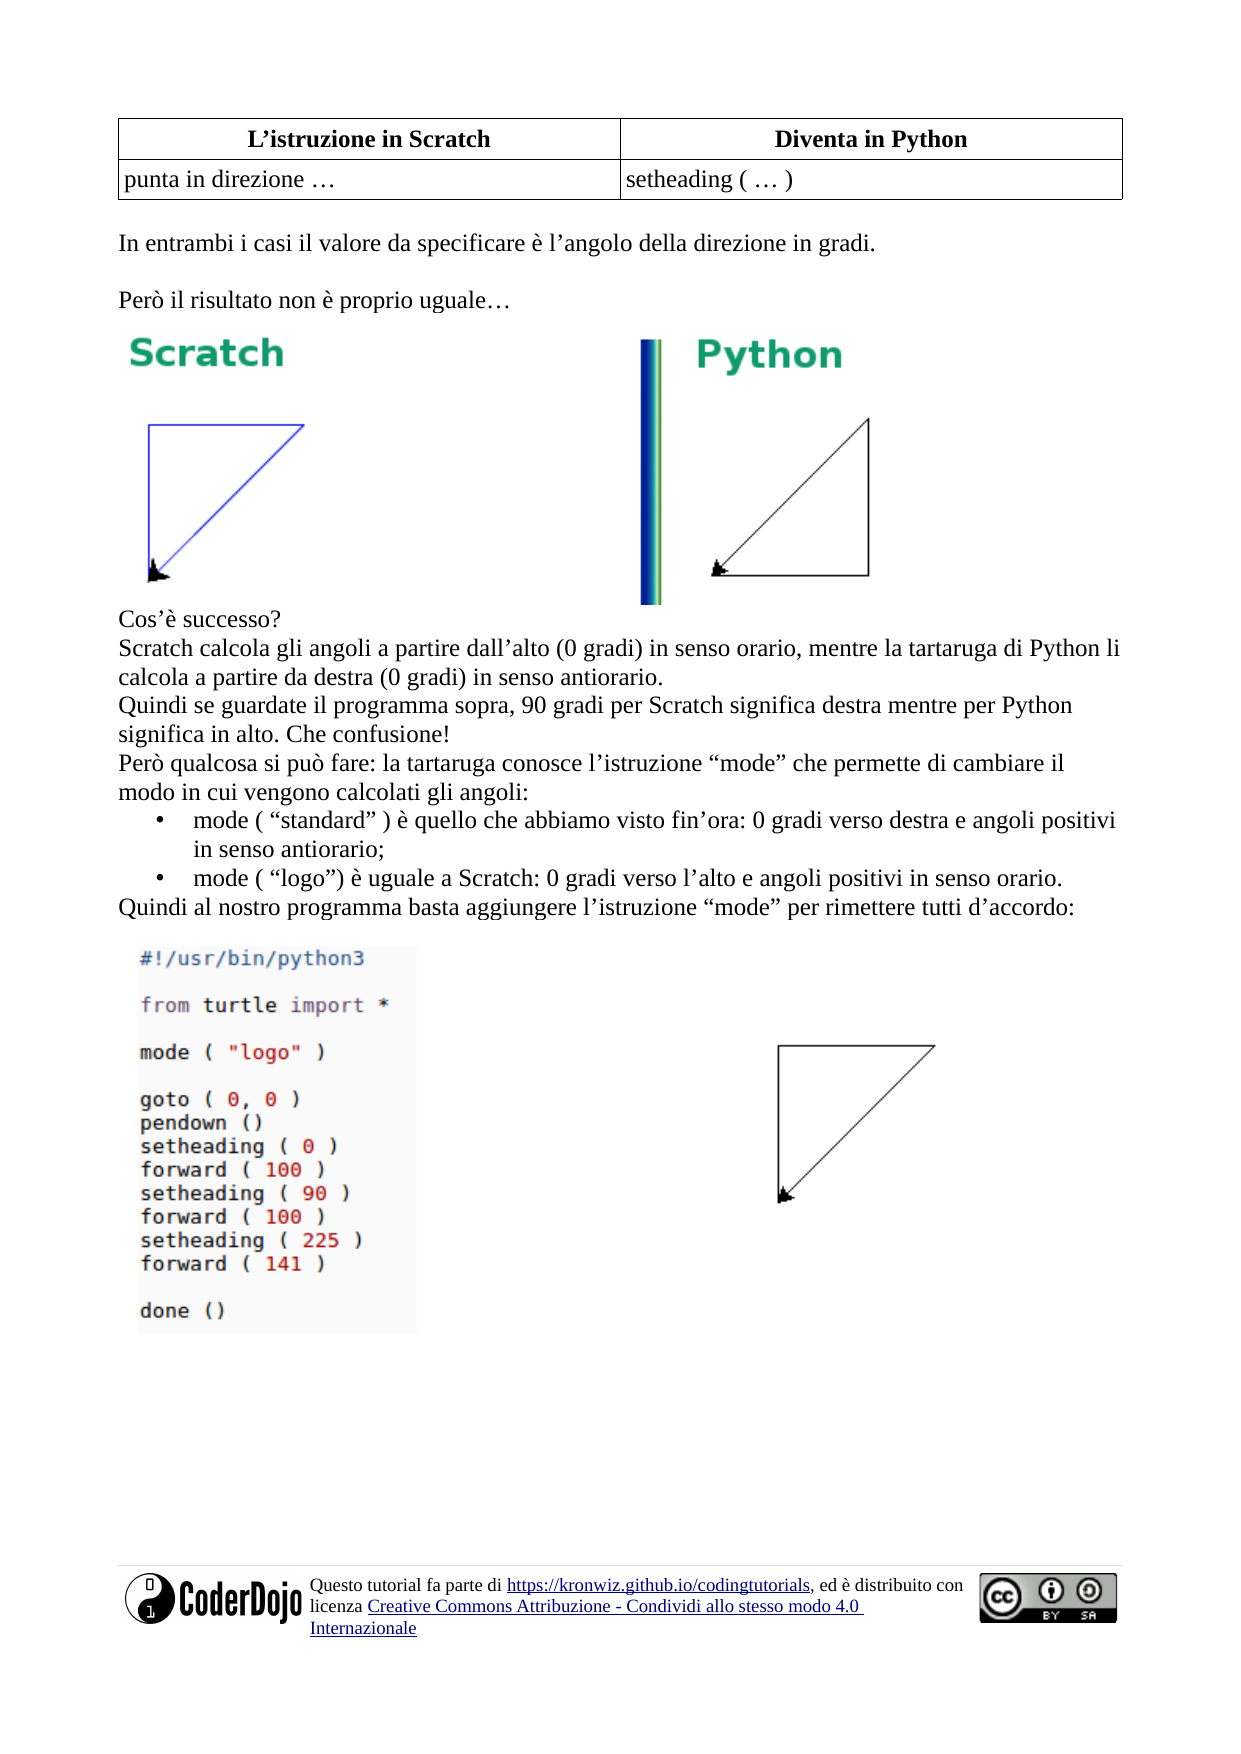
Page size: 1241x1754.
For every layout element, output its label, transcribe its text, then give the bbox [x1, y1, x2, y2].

picture [125, 1573, 302, 1624]
text Scratch calcola gli angoli a partire dall’alto (0 gradi) in senso orario, mentre la tartaruga di Python li calcola a partire da destra (0 gradi) in senso antiorario. [118, 633, 1122, 691]
text Cos’è successo? [118, 605, 1122, 633]
text Quindi se guardate il programma sopra, 90 gradi per Scratch significa destra mentre per Python significa in alto. Che confusione! [118, 691, 1122, 748]
picture [103, 313, 1137, 605]
list mode ( “standard” ) è quello che abbiamo visto fin’ora: 0 gradi verso destra e angoli positivi in senso antiorario; [156, 806, 1122, 863]
text Però il risultato non è proprio uguale… [118, 285, 1122, 313]
table_cell punta in direzione … [119, 160, 620, 199]
text Quindi al nostro programma basta aggiungere l’istruzione “mode” per rimettere tutti d’accordo: [118, 892, 1122, 920]
text In entrambi i casi il valore da specificare è l’angolo della direzione in gradi. [118, 228, 1122, 256]
table_cell setheading ( … ) [621, 160, 1122, 199]
picture [112, 920, 1128, 1354]
list mode ( “logo”) è uguale a Scratch: 0 gradi verso l’alto e angoli positivi in senso orario. [156, 863, 1122, 892]
table_header L’istruzione in Scratch [119, 119, 620, 158]
table_header Diventa in Python [621, 119, 1122, 158]
text Però qualcosa si può fare: la tartaruga conosce l’istruzione “mode” che permette di cambiare il modo in cui vengono calcolati gli angoli: [118, 748, 1122, 806]
picture [979, 1573, 1118, 1623]
